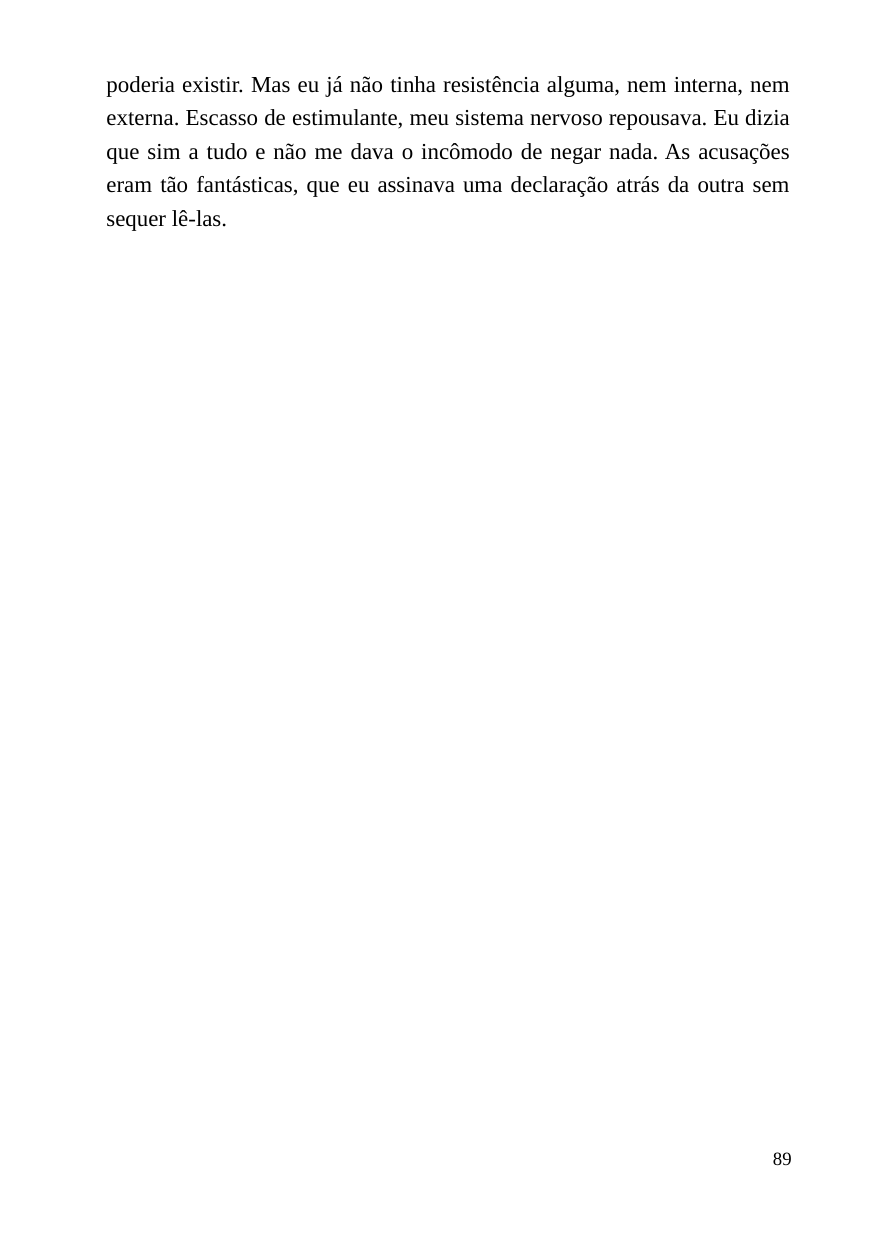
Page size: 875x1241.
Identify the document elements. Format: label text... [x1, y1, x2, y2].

text poderia existir. Mas eu já não tinha resistência alguma, nem interna, nem externa. Escasso de estimulante, meu sistema nervoso repousava. Eu dizia que sim a tudo e não me dava o incômodo de negar nada. As acusações eram tão fantásticas, que eu assinava uma declaração atrás da outra sem sequer lê-las. [106, 71, 791, 231]
